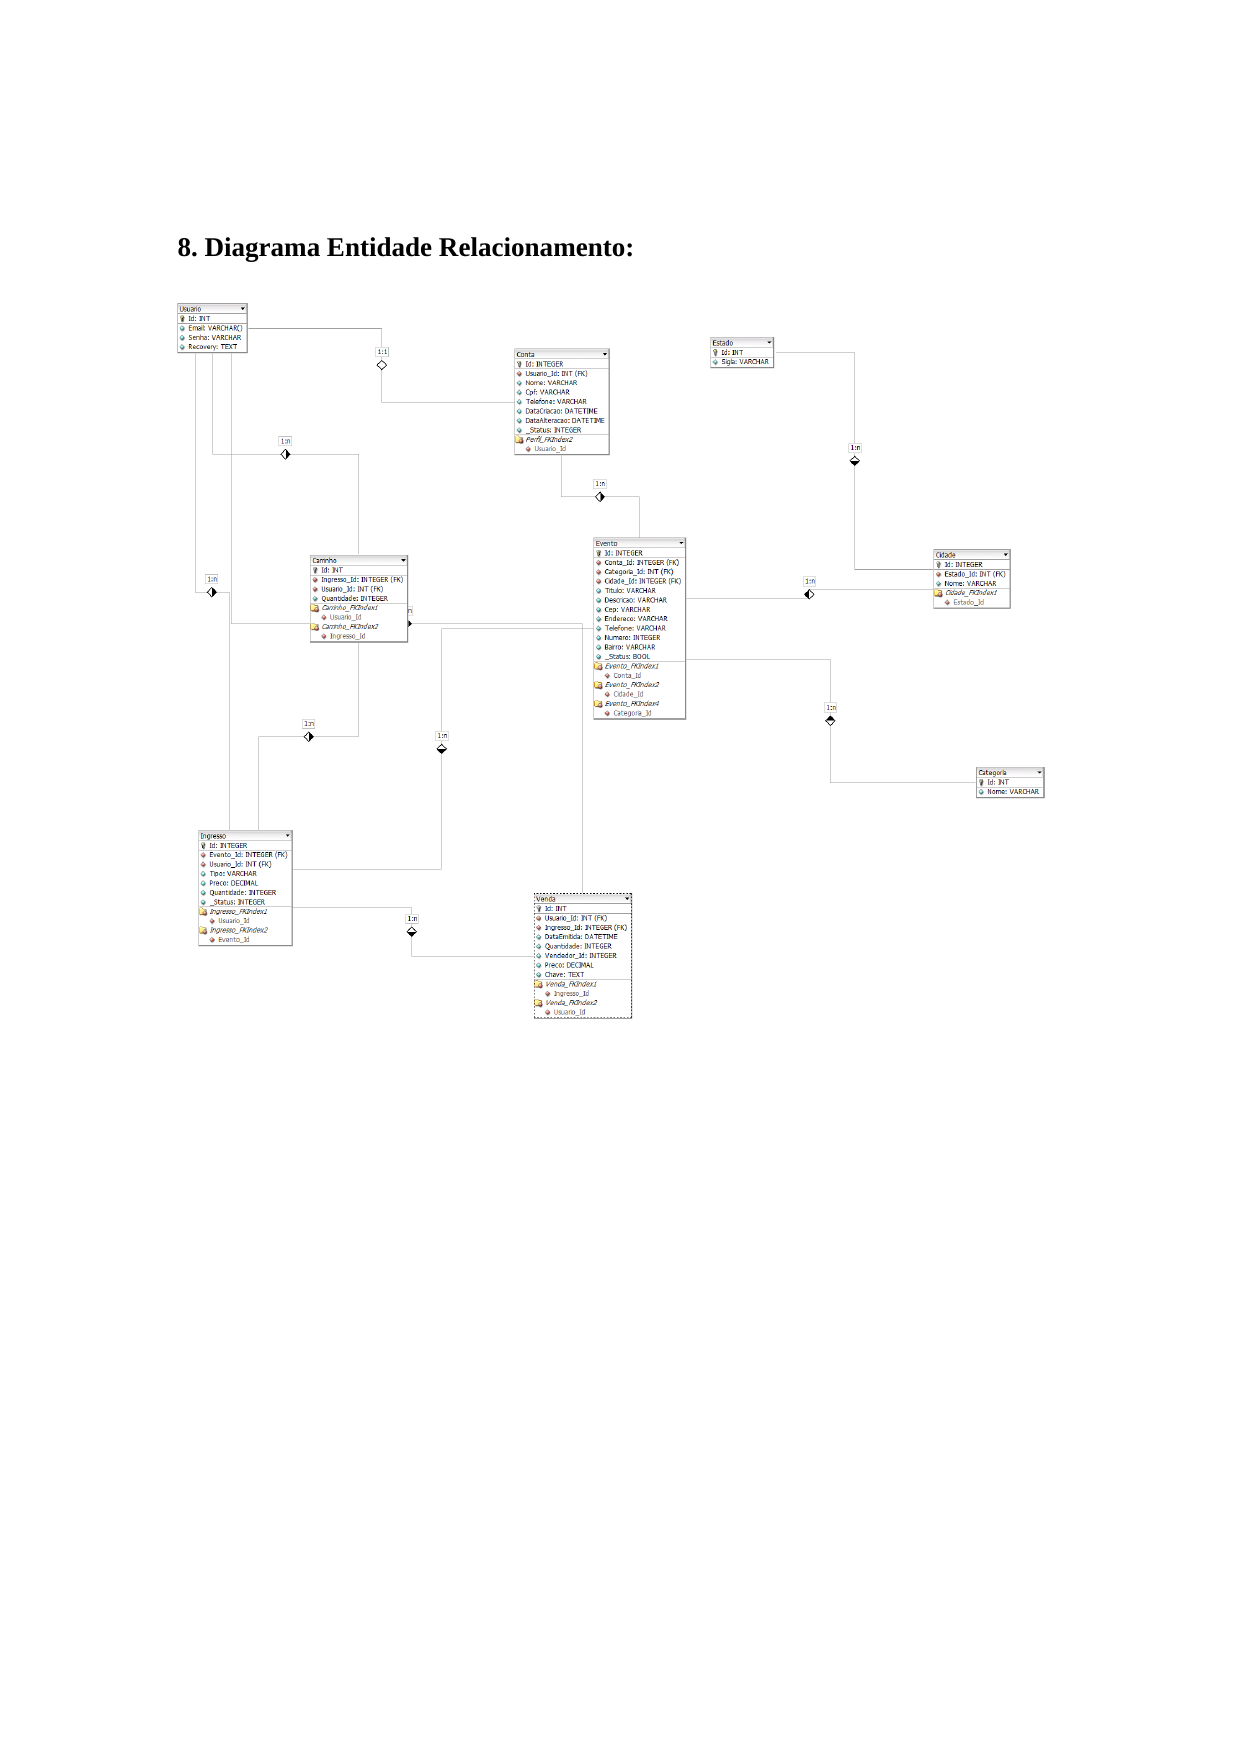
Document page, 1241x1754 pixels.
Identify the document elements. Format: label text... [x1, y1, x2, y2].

picture [177, 303, 1063, 1042]
subtitle 8. Diagrama Entidade Relacionamento: [177, 232, 1063, 263]
